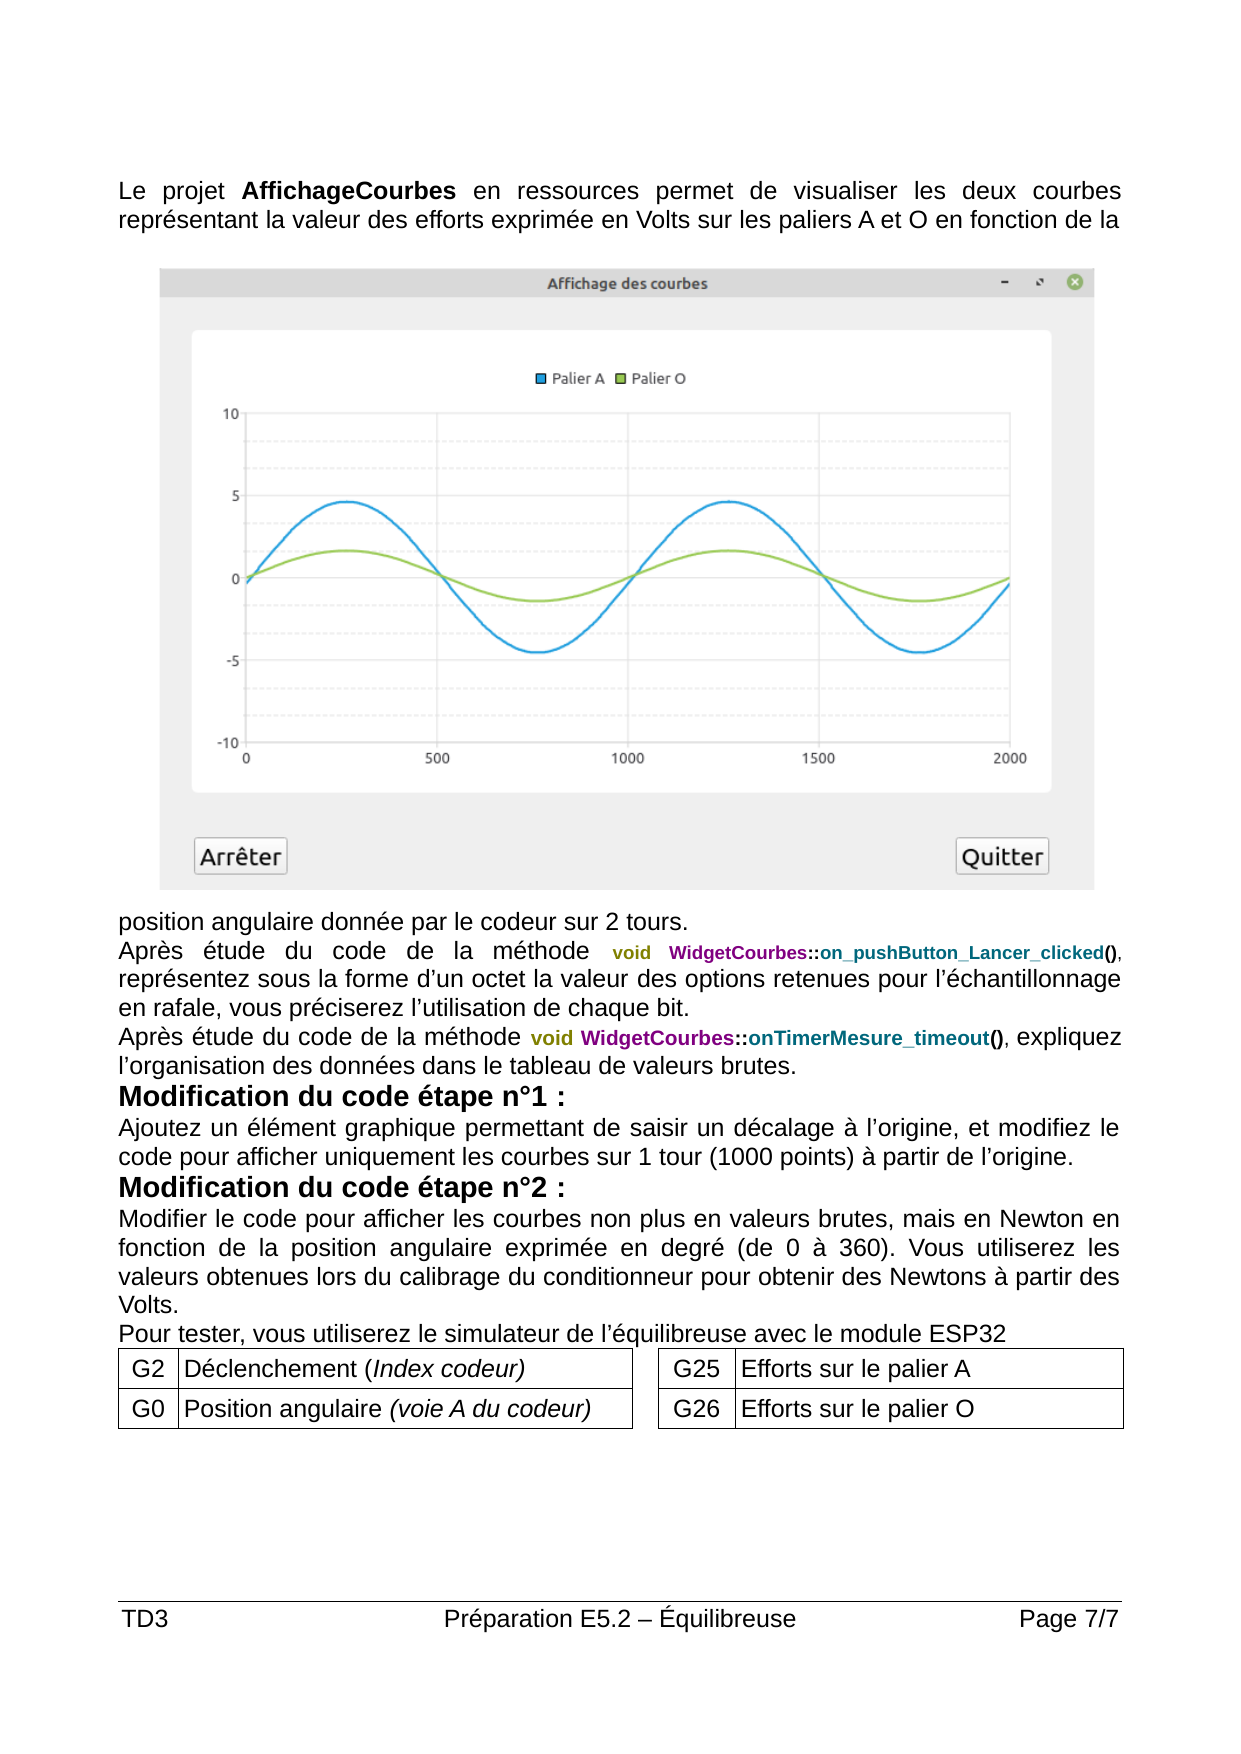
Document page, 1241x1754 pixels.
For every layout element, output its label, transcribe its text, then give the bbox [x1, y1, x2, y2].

text Pour tester, vous utiliserez le simulateur de l’équilibreuse avec le module ESP32 [118, 1319, 1122, 1348]
table_header Efforts sur le palier A [736, 1349, 1123, 1388]
subtitle Modification du code étape n°2 : [118, 1170, 1122, 1204]
text Ajoutez un élément graphique permettant de saisir un décalage à l’origine, et modifiez le code pour afficher uniquement les courbes sur 1 tour (1000 points) à partir de l’origine. [118, 1113, 1122, 1170]
table_cell Position angulaire (voie A du codeur) [179, 1389, 632, 1428]
table_header Déclenchement (Index codeur) [179, 1349, 632, 1388]
table_header [633, 1348, 658, 1388]
text Après étude du code de la méthode void WidgetCourbes::on_pushButton_Lancer_clicked(), représentez sous la forme d’un octet la valeur des options retenues pour l’échantillonnage en rafale, vous préciserez l’utilisation de chaque bit. [118, 936, 1122, 1022]
text Modifier le code pour afficher les courbes non plus en valeurs brutes, mais en Newton en fonction de la position angulaire exprimée en degré (de 0 à 360). Vous utiliserez les valeurs obtenues lors du calibrage du conditionneur pour obtenir des Newtons à partir des Volts. [118, 1204, 1122, 1319]
text Le projet AffichageCourbes en ressources permet de visualiser les deux courbes représentant la valeur des efforts exprimée en Volts sur les paliers A et O en fonction de la position angulaire donnée par le codeur sur 2 tours. [118, 176, 1122, 936]
table_cell G0 [119, 1389, 178, 1428]
picture [159, 268, 1095, 890]
table_header G2 [119, 1349, 178, 1388]
table_cell G26 [659, 1389, 735, 1428]
text Après étude du code de la méthode void WidgetCourbes::onTimerMesure_timeout(), expliquez l’organisation des données dans le tableau de valeurs brutes. [118, 1022, 1122, 1079]
table_cell Efforts sur le palier O [736, 1389, 1123, 1428]
table_header G25 [659, 1349, 735, 1388]
table_cell [633, 1388, 658, 1428]
subtitle Modification du code étape n°1 : [118, 1079, 1122, 1113]
